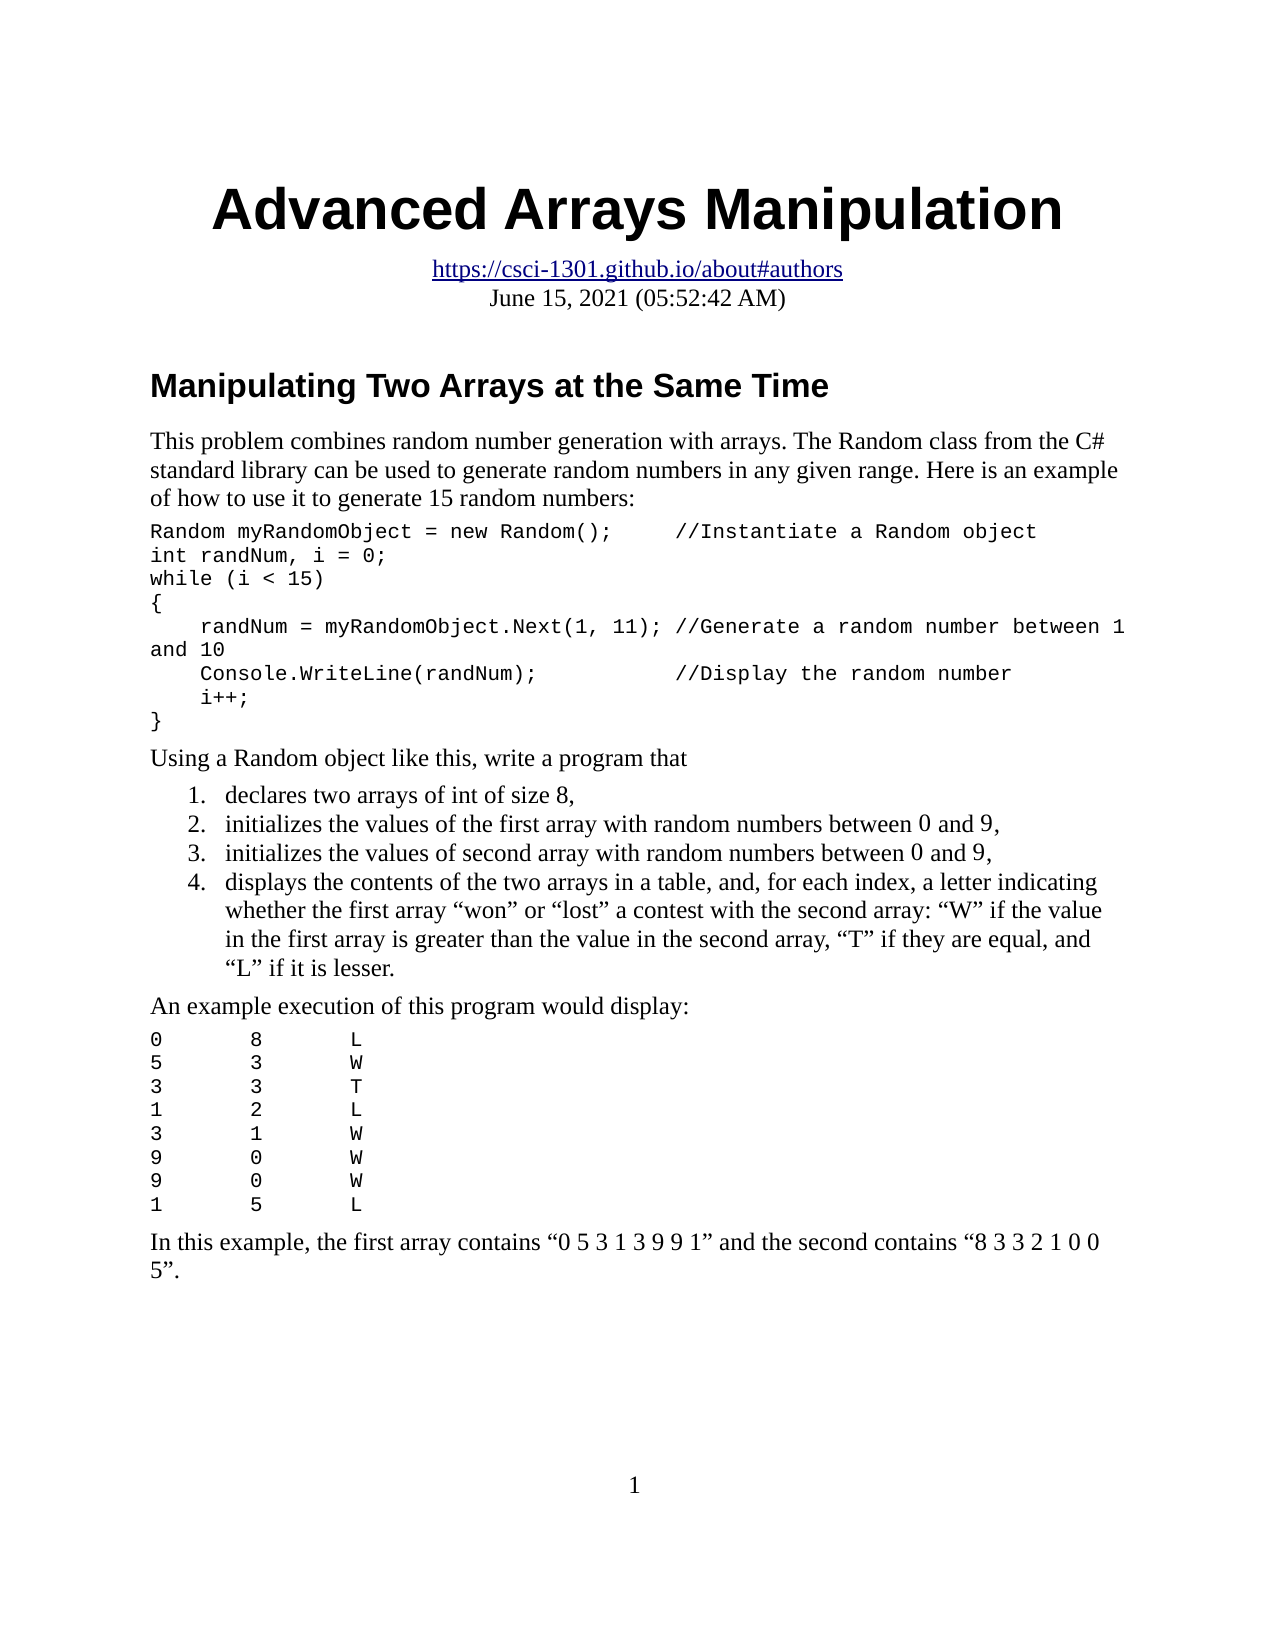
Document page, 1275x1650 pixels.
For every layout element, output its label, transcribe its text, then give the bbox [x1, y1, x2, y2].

text 5 3 W [150, 1052, 1125, 1076]
text { [150, 592, 1125, 616]
list declares two arrays of int of size 8, [187, 781, 1125, 809]
text 3 3 T [150, 1076, 1125, 1099]
list initializes the values of second array with random numbers between and , [187, 838, 1125, 867]
text 9 0 W [150, 1170, 1125, 1194]
subtitle Manipulating Two Arrays at the Same Time [150, 366, 1125, 404]
text 1 5 L [150, 1194, 1125, 1218]
text Random myRandomObject = new Random(); //Instantiate a Random object [150, 521, 1125, 545]
text An example execution of this program would display: [150, 991, 1125, 1019]
text int randNum, i = 0; [150, 545, 1125, 568]
list initializes the values of the first array with random numbers between and , [187, 809, 1125, 838]
text In this example, the first array contains “0 5 3 1 3 9 9 1” and the second contains “8 3 3 2 1 0 0 5”. [150, 1227, 1125, 1284]
text Using a Random object like this, write a program that [150, 743, 1125, 772]
text This problem combines random number generation with arrays. The Random class from the C# standard library can be used to generate random numbers in any given range. Here is an example of how to use it to generate 15 random numbers: [150, 426, 1125, 512]
text Console.WriteLine(randNum); //Display the random number [150, 663, 1125, 687]
list displays the contents of the two arrays in a table, and, for each index, a letter indicating whether the first array “won” or “lost” a contest with the second array: “W” if the value in the first array is greater than the value in the second array, “T” if they are equal, and “L” if it is lesser. [187, 867, 1125, 982]
text https://csci-1301.github.io/about#authors [150, 254, 1125, 283]
text i++; [150, 687, 1125, 710]
text randNum = myRandomObject.Next(1, 11); //Generate a random number between 1 and 10 [150, 616, 1125, 663]
text } [150, 710, 1125, 734]
text while (i < 15) [150, 568, 1125, 592]
text 9 0 W [150, 1147, 1125, 1170]
text 3 1 W [150, 1123, 1125, 1147]
text 0 8 L [150, 1028, 1125, 1052]
title Advanced Arrays Manipulation [150, 175, 1125, 242]
text June 15, 2021 (05:52:42 AM) [150, 283, 1125, 312]
text 1 2 L [150, 1099, 1125, 1123]
